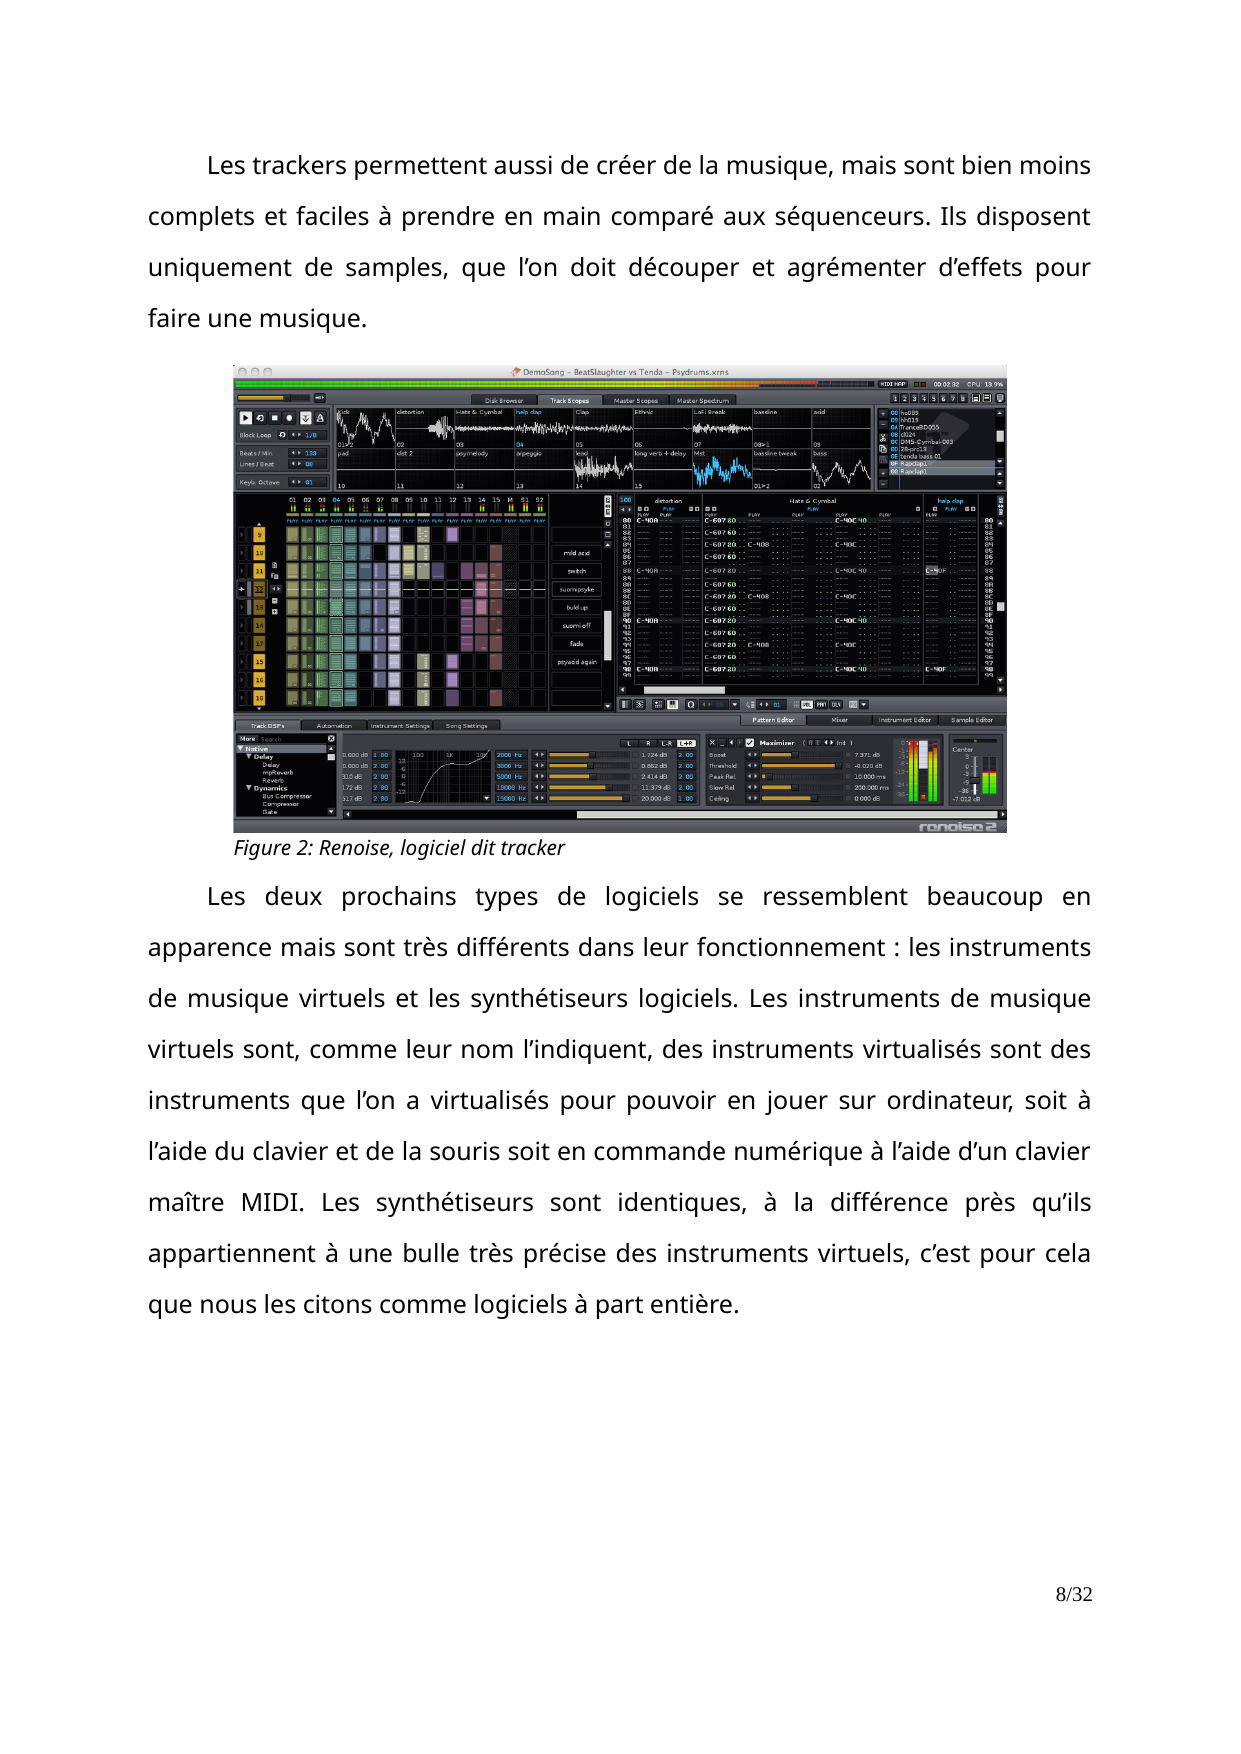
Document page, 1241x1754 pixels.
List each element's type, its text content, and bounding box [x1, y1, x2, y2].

text Figure 2: Renoise, logiciel dit tracker [233, 833, 1007, 861]
picture [233, 365, 1007, 833]
text Les deux prochains types de logiciels se ressemblent beaucoup en apparence mais sont très différents dans leur fonctionnement : les instruments de musique virtuels et les synthétiseurs logiciels. Les instruments de musique virtuels sont, comme leur nom l’indiquent, des instruments virtualisés sont des instruments que l’on a virtualisés pour pouvoir en jouer sur ordinateur, soit à l’aide du clavier et de la souris soit en commande numérique à l’aide d’un clavier maître MIDI. Les synthétiseurs sont identiques, à la différence près qu’ils appartiennent à une bulle très précise des instruments virtuels, c’est pour cela que nous les citons comme logiciels à part entière. [148, 359, 1093, 1321]
text Les trackers permettent aussi de créer de la musique, mais sont bien moins complets et faciles à prendre en main comparé aux séquenceurs. Ils disposent uniquement de samples, que l’on doit découper et agrémenter d’effets pour faire une musique. [148, 148, 1093, 335]
